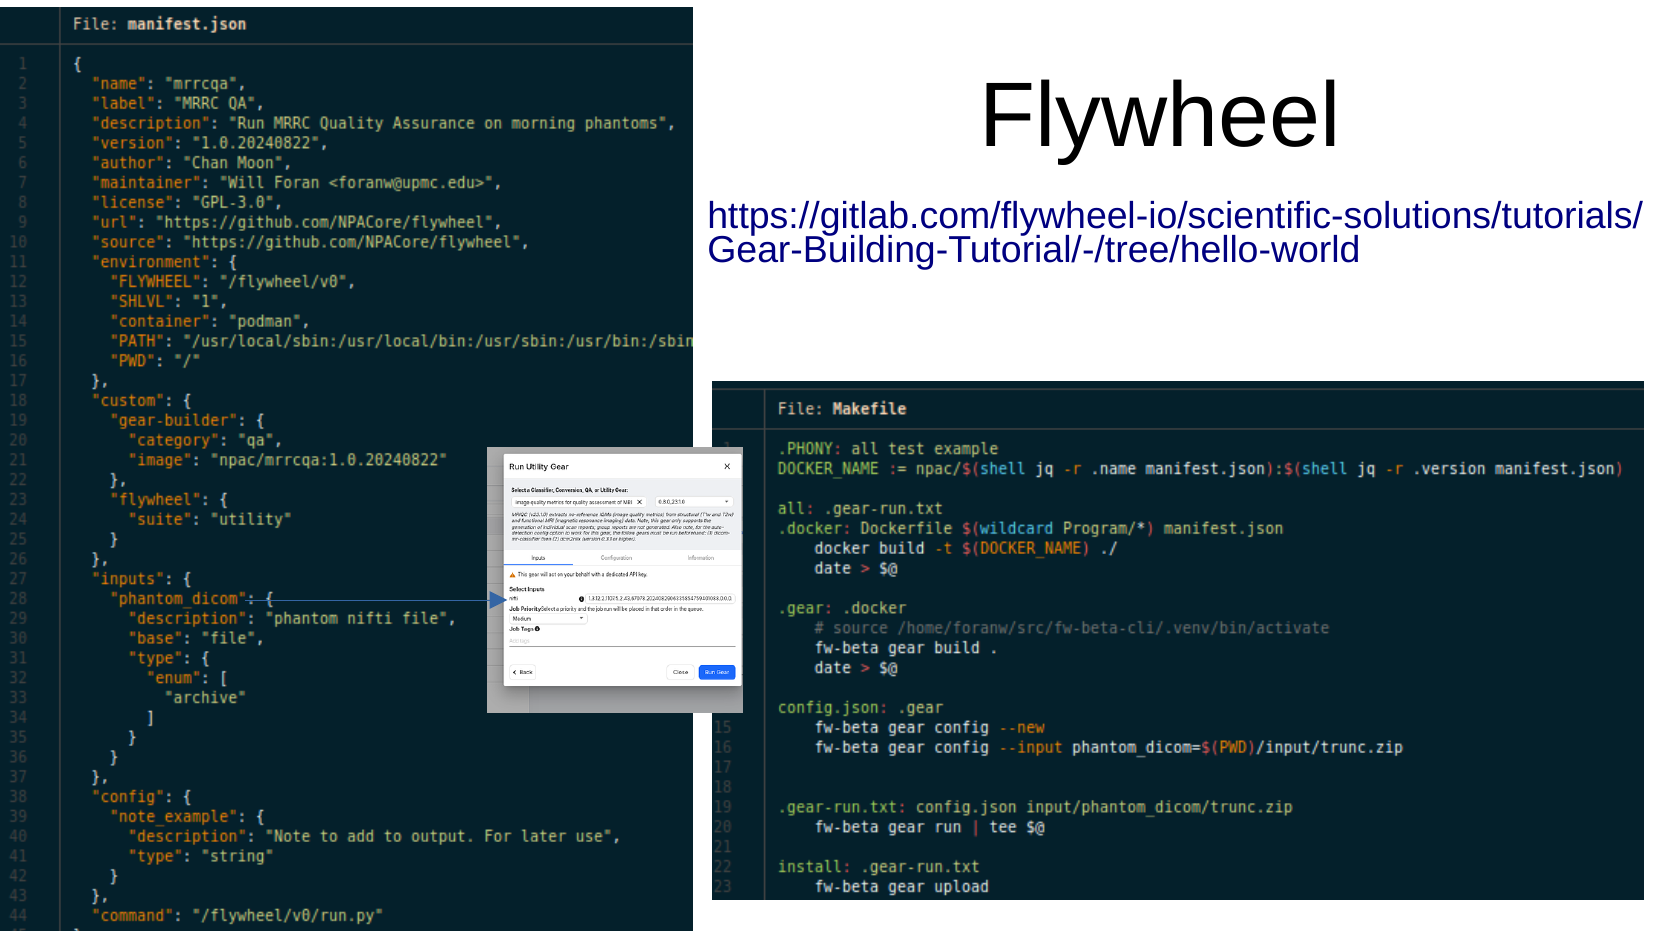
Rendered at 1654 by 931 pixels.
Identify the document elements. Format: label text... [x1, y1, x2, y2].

text_box https://gitlab.com/flywheel-io/scientific-solutions/tutorials/Gear-Building-Tutorial/-/tree/hello-world [692, 187, 1654, 301]
title Flywheel [750, 37, 1571, 187]
picture [0, 7, 1644, 931]
